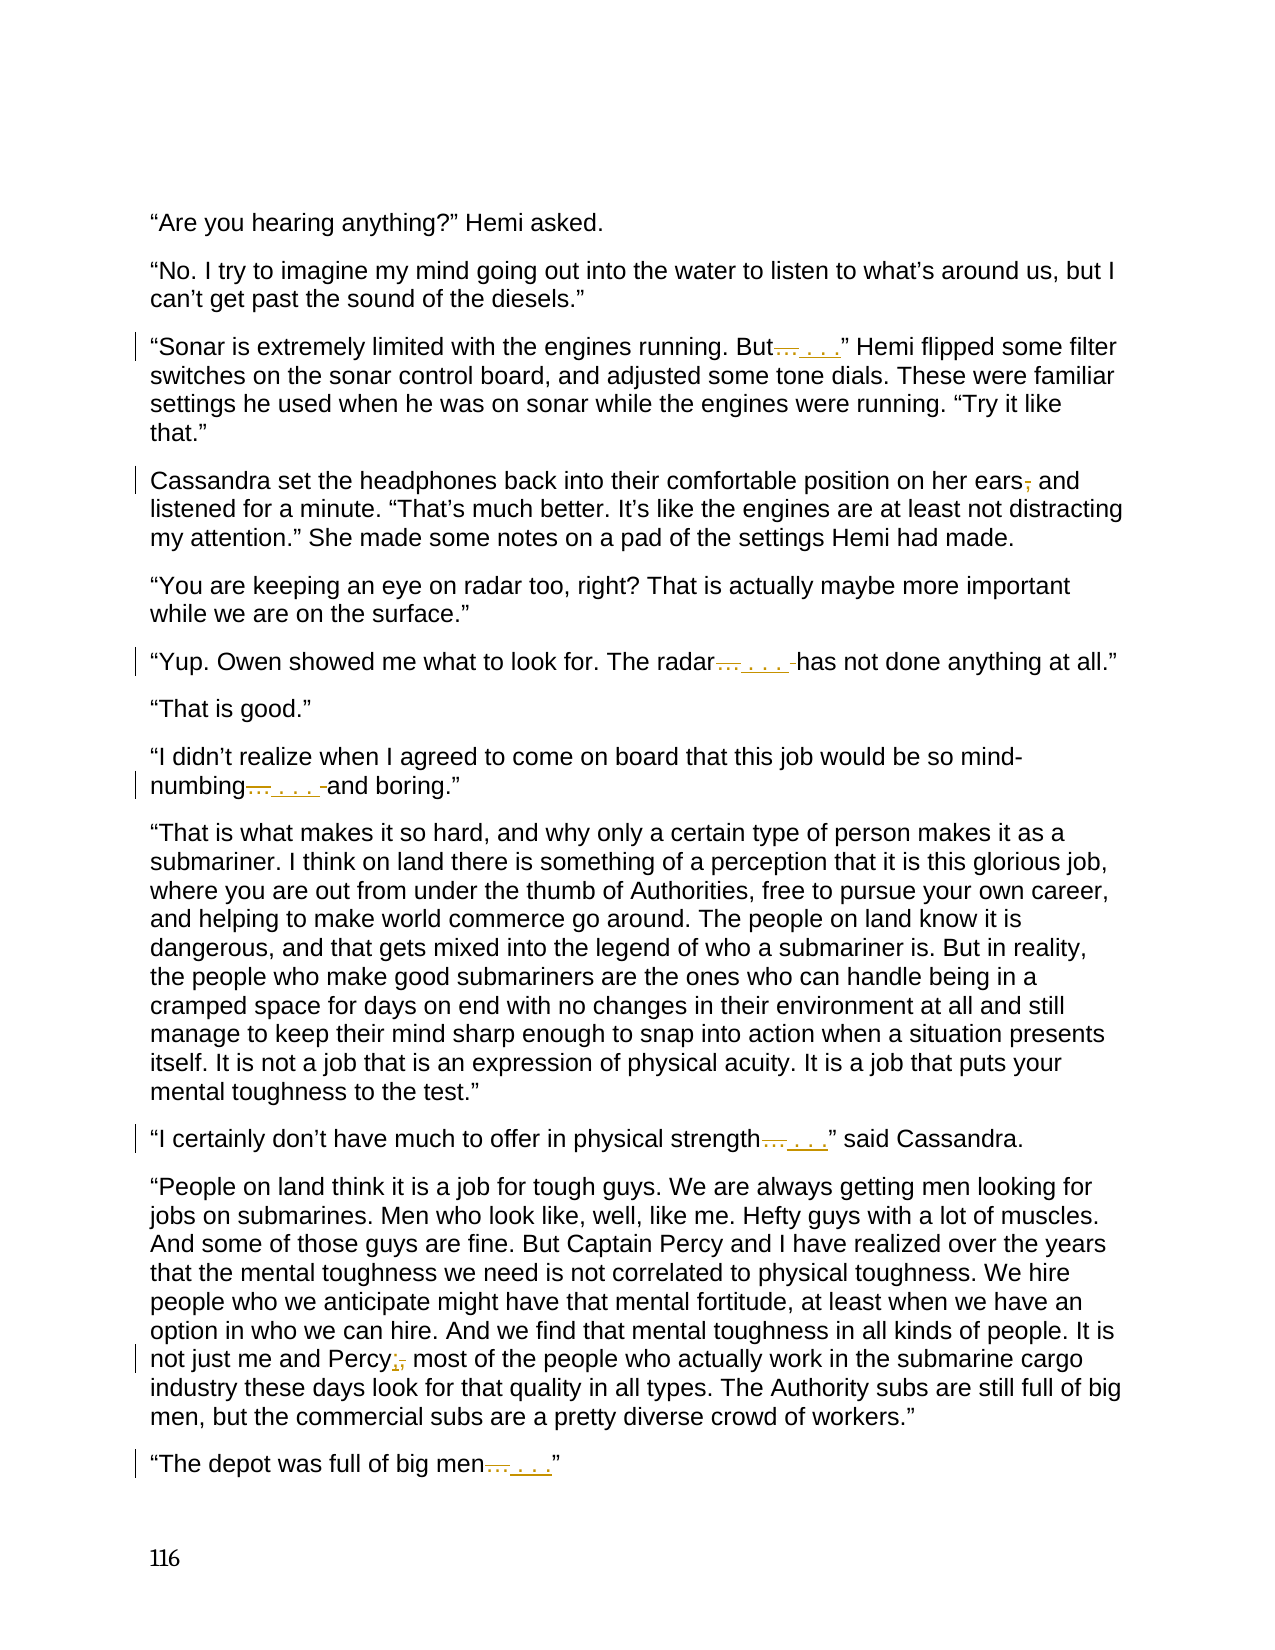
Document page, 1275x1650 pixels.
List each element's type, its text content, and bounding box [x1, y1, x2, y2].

text “Yup. Owen showed me what to look for. The radar . . . has not done anything at all.” [150, 647, 1125, 676]
text “I didn’t realize when I agreed to come on board that this job would be so mind-numbing . . . and boring.” [150, 742, 1125, 799]
text “No. I try to imagine my mind going out into the water to listen to what’s around us, but I can’t get past the sound of the diesels.” [150, 256, 1125, 313]
text “Sonar is extremely limited with the engines running. But . . .” Hemi flipped some filter switches on the sonar control board, and adjusted some tone dials. These were familiar settings he used when he was on sonar while the engines were running. “Try it like that.” [150, 332, 1125, 447]
text “You are keeping an eye on radar too, right? That is actually maybe more important while we are on the surface.” [150, 571, 1125, 628]
text “The depot was full of big men . . .” [150, 1449, 1125, 1478]
text “I certainly don’t have much to offer in physical strength . . .” said Cassandra. [150, 1124, 1125, 1153]
text “People on land think it is a job for tough guys. We are always getting men looking for jobs on submarines. Men who look like, well, like me. Hefty guys with a lot of muscles. And some of those guys are fine. But Captain Percy and I have realized over the years that the mental toughness we need is not correlated to physical toughness. We hire people who we anticipate might have that mental fortitude, at least when we have an option in who we can hire. And we find that mental toughness in all kinds of people. It is not just me and Percy; most of the people who actually work in the submarine cargo industry these days look for that quality in all types. The Authority subs are still full of big men, but the commercial subs are a pretty diverse crowd of workers.” [150, 1172, 1125, 1431]
text Cassandra set the headphones back into their comfortable position on her ears and listened for a minute. “That’s much better. It’s like the engines are at least not distracting my attention.” She made some notes on a pad of the settings Hemi had made. [150, 466, 1125, 552]
text “That is what makes it so hard, and why only a certain type of person makes it as a submariner. I think on land there is something of a perception that it is this glorious job, where you are out from under the thumb of Authorities, free to pursue your own career, and helping to make world commerce go around. The people on land know it is dangerous, and that gets mixed into the legend of who a submariner is. But in reality, the people who make good submariners are the ones who can handle being in a cramped space for days on end with no changes in their environment at all and still manage to keep their mind sharp enough to snap into action when a situation presents itself. It is not a job that is an expression of physical acuity. It is a job that puts your mental toughness to the test.” [150, 818, 1125, 1106]
text “Are you hearing anything?” Hemi asked. [150, 208, 1125, 237]
text “That is good.” [150, 694, 1125, 723]
